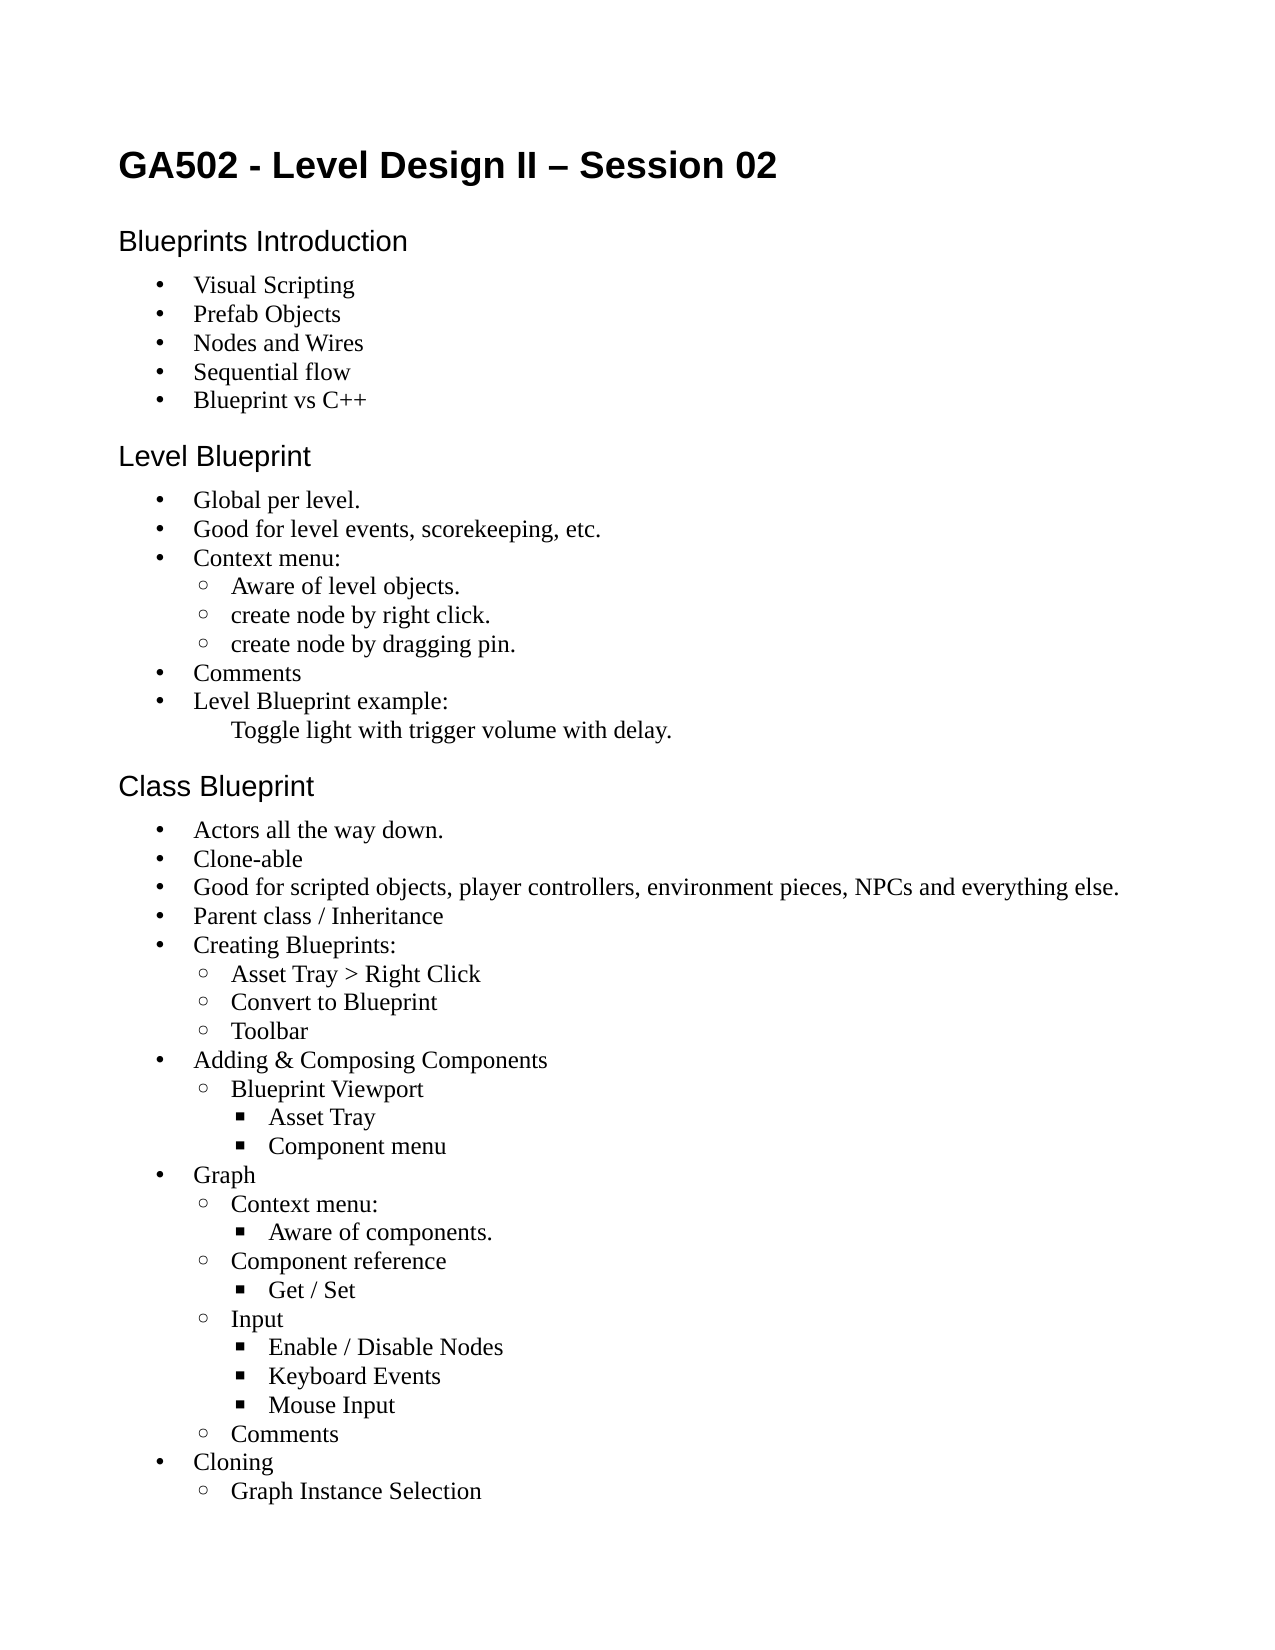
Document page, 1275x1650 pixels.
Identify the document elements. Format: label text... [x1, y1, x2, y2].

list Adding & Composing Components [156, 1045, 1157, 1074]
list Input [193, 1304, 1157, 1332]
list Context menu: [156, 543, 1157, 571]
list Aware of components. [231, 1217, 1157, 1246]
list Global per level. [156, 485, 1157, 514]
list Visual Scripting [156, 270, 1157, 299]
subtitle Blueprints Introduction [118, 224, 1157, 258]
list create node by right click. [193, 600, 1157, 629]
list Blueprint Viewport [193, 1074, 1157, 1102]
list Aware of level objects. [193, 571, 1157, 600]
list Get / Set [231, 1275, 1157, 1304]
list Level Blueprint example: [156, 686, 1157, 715]
list Good for scripted objects, player controllers, environment pieces, NPCs and everything else. [156, 872, 1157, 901]
list Convert to Blueprint [193, 987, 1157, 1016]
list Keyboard Events [231, 1361, 1157, 1390]
list Component reference [193, 1246, 1157, 1275]
list Component menu [231, 1131, 1157, 1160]
list Prefab Objects [156, 299, 1157, 328]
list Enable / Disable Nodes [231, 1332, 1157, 1361]
list Good for level events, scorekeeping, etc. [156, 514, 1157, 543]
list Graph Instance Selection [193, 1476, 1157, 1505]
list Clone-able [156, 844, 1157, 872]
subtitle Class Blueprint [118, 769, 1157, 802]
subtitle Level Blueprint [118, 439, 1157, 473]
list Asset Tray [231, 1102, 1157, 1131]
list Toolbar [193, 1016, 1157, 1045]
list Asset Tray > Right Click [193, 959, 1157, 987]
list Comments [193, 1419, 1157, 1447]
list Creating Blueprints: [156, 930, 1157, 959]
list Context menu: [193, 1189, 1157, 1217]
subtitle GA502 - Level Design II – Session 02 [118, 143, 1157, 187]
list Nodes and Wires [156, 328, 1157, 357]
list Blueprint vs C++ [156, 385, 1157, 414]
list create node by dragging pin. [193, 629, 1157, 658]
list Sequential flow [156, 357, 1157, 385]
list Graph [156, 1160, 1157, 1189]
list Parent class / Inheritance [156, 901, 1157, 930]
list Comments [156, 658, 1157, 686]
list Cloning [156, 1447, 1157, 1476]
list Actors all the way down. [156, 815, 1157, 844]
list Mouse Input [231, 1390, 1157, 1419]
list Toggle light with trigger volume with delay. [193, 715, 1157, 744]
